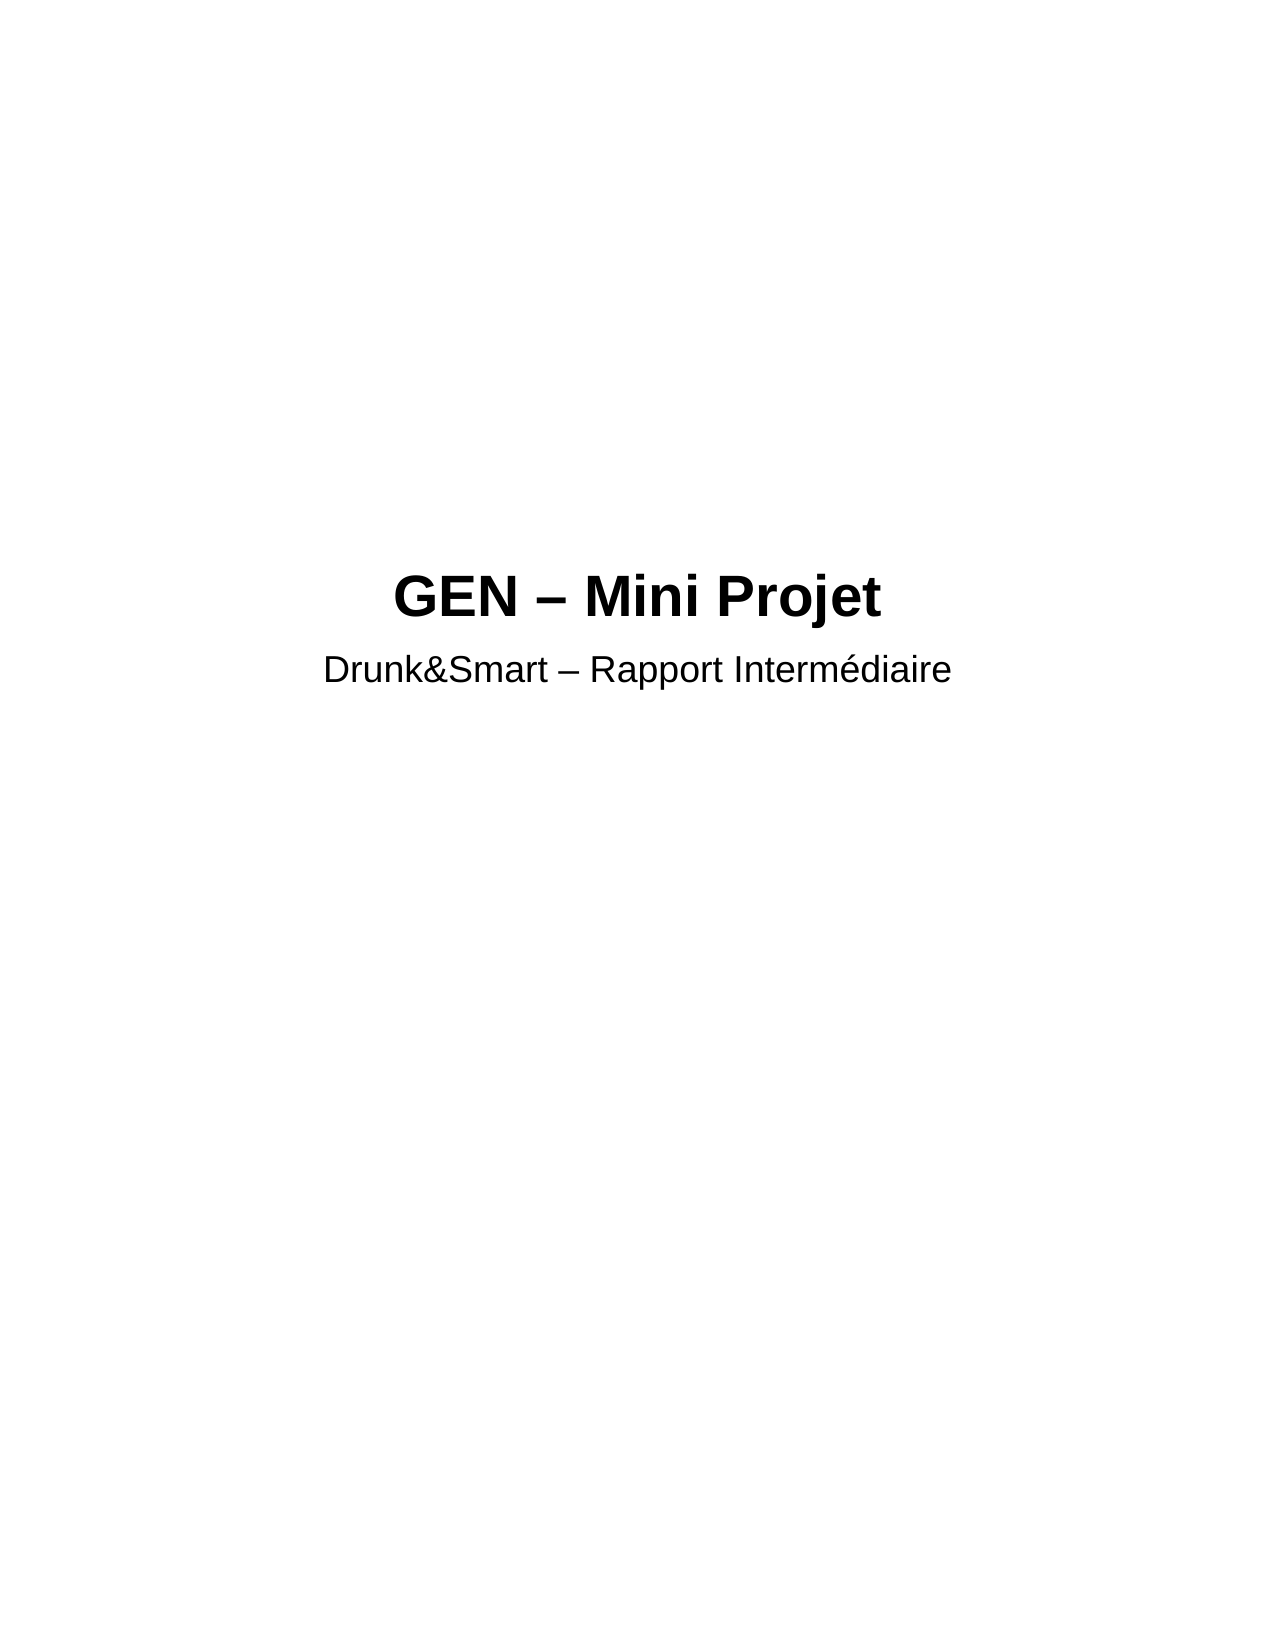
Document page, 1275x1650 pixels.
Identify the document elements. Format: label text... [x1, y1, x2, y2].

subtitle Drunk&Smart – Rapport Intermédiaire [118, 647, 1157, 690]
title GEN – Mini Projet [118, 561, 1157, 628]
